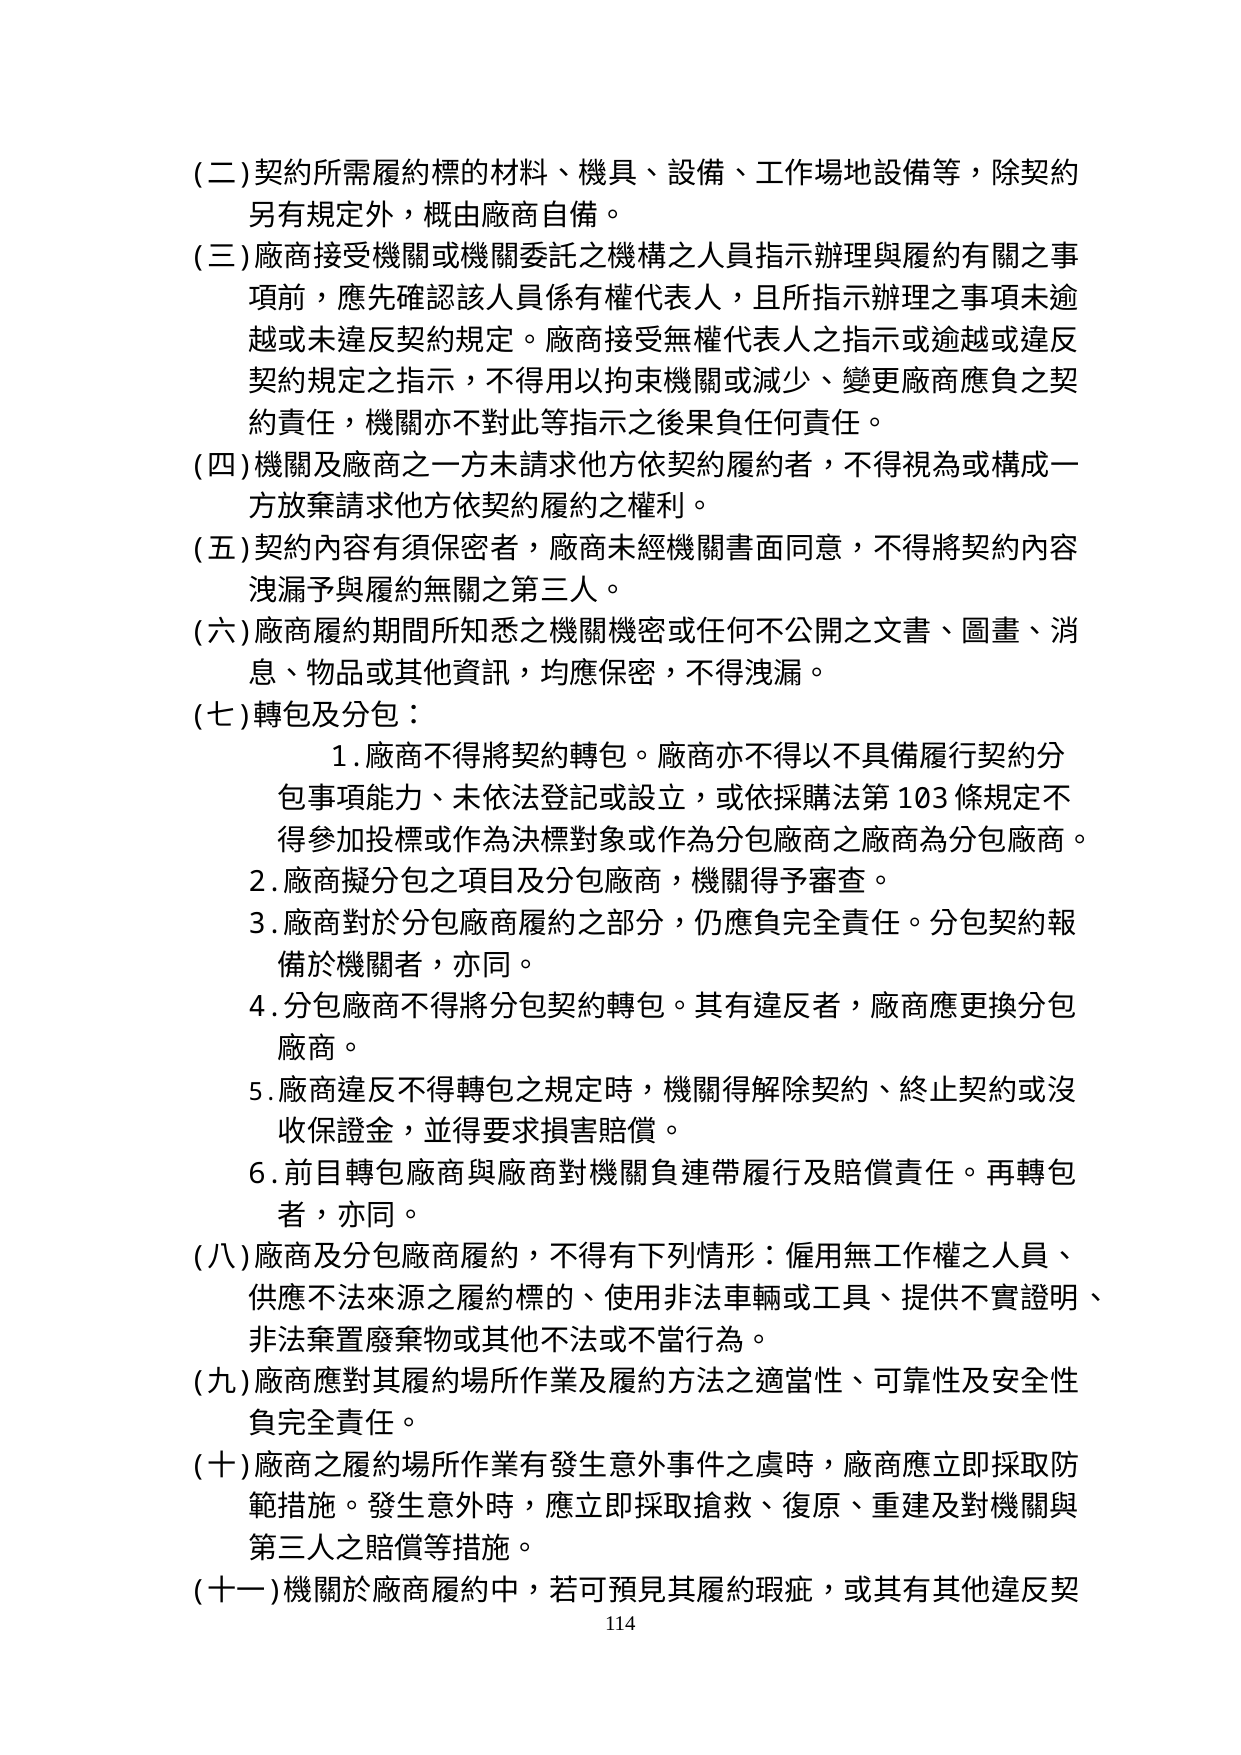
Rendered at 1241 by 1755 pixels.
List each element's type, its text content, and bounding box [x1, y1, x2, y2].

text (六)廠商履約期間所知悉之機關機密或任何不公開之文書、圖畫、消息、物品或其他資訊，均應保密，不得洩漏。 [189, 608, 1081, 692]
text (四)機關及廠商之一方未請求他方依契約履約者，不得視為或構成一方放棄請求他方依契約履約之權利。 [189, 442, 1081, 525]
text (十)廠商之履約場所作業有發生意外事件之虞時，廠商應立即採取防範措施。發生意外時，應立即採取搶救、復原、重建及對機關與第三人之賠償等措施。 [189, 1442, 1081, 1567]
text (八)廠商及分包廠商履約，不得有下列情形：僱用無工作權之人員、供應不法來源之履約標的、使用非法車輛或工具、提供不實證明、非法棄置廢棄物或其他不法或不當行為。 [189, 1233, 1081, 1358]
text 1.廠商不得將契約轉包。廠商亦不得以不具備履行契約分包事項能力、未依法登記或設立，或依採購法第103條規定不得參加投標或作為決標對象或作為分包廠商之廠商為分包廠商。 [278, 733, 1078, 858]
text (七)轉包及分包： [189, 692, 1081, 733]
text (九)廠商應對其履約場所作業及履約方法之適當性、可靠性及安全性負完全責任。 [189, 1358, 1081, 1442]
text (五)契約內容有須保密者，廠商未經機關書面同意，不得將契約內容洩漏予與履約無關之第三人。 [189, 525, 1081, 608]
text 6.前目轉包廠商與廠商對機關負連帶履行及賠償責任。再轉包者，亦同。 [248, 1150, 1078, 1233]
text (二)契約所需履約標的材料、機具、設備、工作場地設備等，除契約另有規定外，概由廠商自備。 [189, 150, 1081, 233]
text 5.廠商違反不得轉包之規定時，機關得解除契約、終止契約或沒收保證金，並得要求損害賠償。 [248, 1067, 1078, 1150]
text (三)廠商接受機關或機關委託之機構之人員指示辦理與履約有關之事項前，應先確認該人員係有權代表人，且所指示辦理之事項未逾越或未違反契約規定。廠商接受無權代表人之指示或逾越或違反契約規定之指示，不得用以拘束機關或減少、變更廠商應負之契約責任，機關亦不對此等指示之後果負任何責任。 [189, 233, 1081, 442]
text 4.分包廠商不得將分包契約轉包。其有違反者，廠商應更換分包廠商。 [248, 983, 1078, 1067]
text (十一)機關於廠商履約中，若可預見其履約瑕疵，或其有其他違反契 [189, 1567, 1081, 1608]
text 2.廠商擬分包之項目及分包廠商，機關得予審查。 [248, 858, 1078, 900]
text 3.廠商對於分包廠商履約之部分，仍應負完全責任。分包契約報備於機關者，亦同。 [248, 900, 1078, 983]
